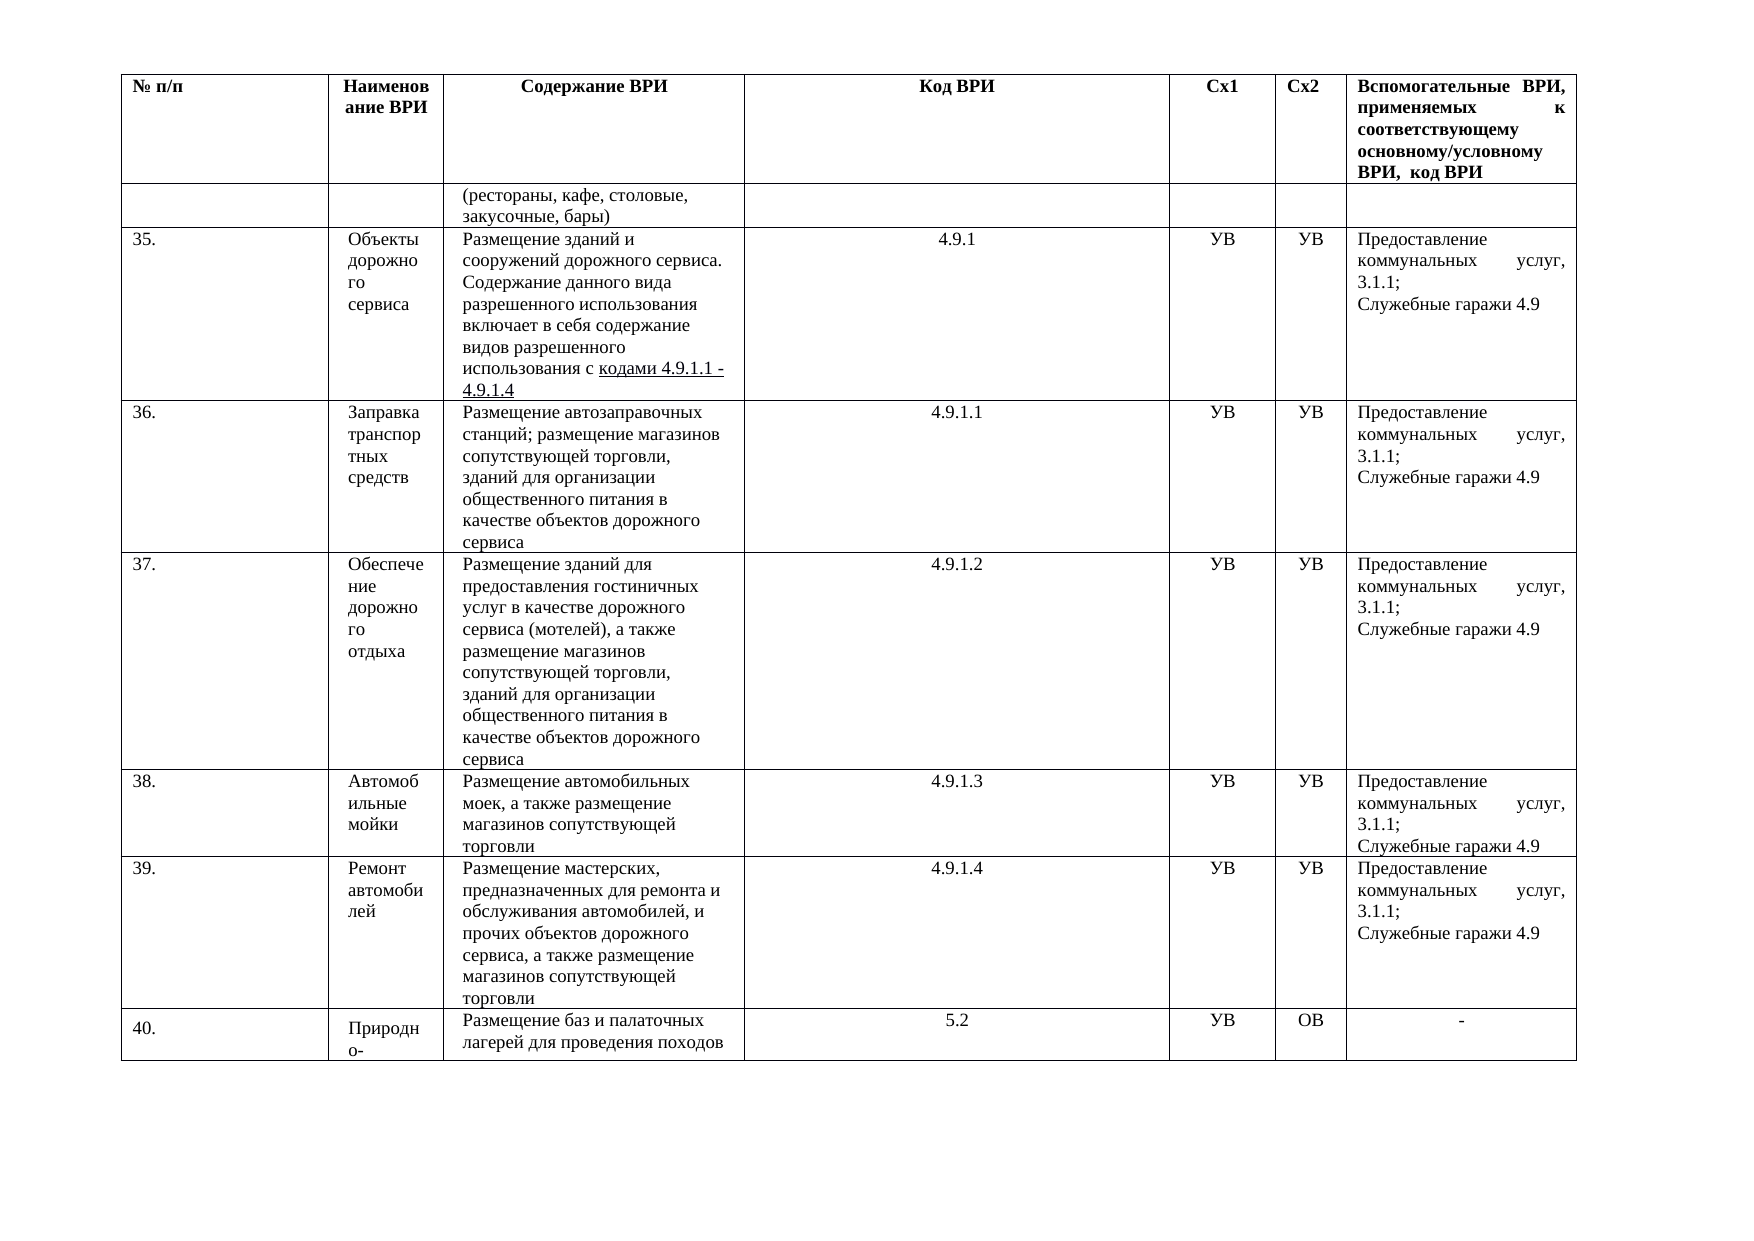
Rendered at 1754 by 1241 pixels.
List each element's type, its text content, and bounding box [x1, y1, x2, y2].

table_cell 4.9.1.4 [745, 857, 1169, 1008]
table_header Наименование ВРИ [329, 75, 443, 183]
table_cell ОВ [1276, 1009, 1346, 1060]
table_cell Обеспечение дорожного отдыха [329, 553, 443, 769]
table_cell Размещение автозаправочных станций; размещение магазинов сопутствующей торговли, зданий для организации общественного питания в качестве объектов дорожного сервиса [444, 401, 744, 552]
table_cell Предоставление коммунальных услуг, 3.1.1; Служебные гаражи 4.9 [1347, 401, 1576, 552]
table_cell УВ [1170, 857, 1275, 1008]
table_cell Предоставление коммунальных услуг, 3.1.1; Служебные гаражи 4.9 [1347, 857, 1576, 1008]
table_cell [745, 184, 1169, 227]
table_cell УВ [1276, 553, 1346, 769]
table_cell 4.9.1.1 [745, 401, 1169, 552]
table_cell [122, 770, 328, 856]
table_cell [1276, 184, 1346, 227]
table_cell Предоставление коммунальных услуг, 3.1.1; Служебные гаражи 4.9 [1347, 553, 1576, 769]
table_cell УВ [1170, 228, 1275, 400]
table_cell - [1347, 1009, 1576, 1060]
table_cell [1347, 184, 1576, 227]
table_cell 4.9.1.3 [745, 770, 1169, 856]
table_cell Объекты дорожного сервиса [329, 228, 443, 400]
table_header Сх1 [1170, 75, 1275, 183]
table_cell 4.9.1.2 [745, 553, 1169, 769]
table_cell Размещение автомобильных моек, а также размещение магазинов сопутствующей торговли [444, 770, 744, 856]
table_cell [329, 184, 443, 227]
table_cell Размещение зданий и сооружений дорожного сервиса. Содержание данного вида разрешенного использования включает в себя содержание видов разрешенного использования с кодами 4.9.1.1 - 4.9.1.4 [444, 228, 744, 400]
table_cell УВ [1170, 770, 1275, 856]
table_cell УВ [1276, 228, 1346, 400]
table_cell [122, 228, 328, 400]
table_header Содержание ВРИ [444, 75, 744, 183]
table_cell УВ [1276, 401, 1346, 552]
table_cell Размещение зданий для предоставления гостиничных услуг в качестве дорожного сервиса (мотелей), а также размещение магазинов сопутствующей торговли, зданий для организации общественного питания в качестве объектов дорожного сервиса [444, 553, 744, 769]
table_cell [122, 857, 328, 1008]
table_cell 5.2 [745, 1009, 1169, 1060]
table_cell УВ [1276, 857, 1346, 1008]
table_cell [122, 184, 328, 227]
table_cell [1170, 184, 1275, 227]
table_cell (рестораны, кафе, столовые, закусочные, бары) [444, 184, 744, 227]
table_cell Ремонт автомобилей [329, 857, 443, 1008]
table_cell [122, 1009, 328, 1060]
table_cell [122, 553, 328, 769]
table_cell [122, 401, 328, 552]
table_cell Заправка транспортных средств [329, 401, 443, 552]
table_cell Природно- [329, 1009, 443, 1060]
table_cell Размещение мастерских, предназначенных для ремонта и обслуживания автомобилей, и прочих объектов дорожного сервиса, а также размещение магазинов сопутствующей торговли [444, 857, 744, 1008]
table_cell УВ [1170, 1009, 1275, 1060]
table_cell Размещение баз и палаточных лагерей для проведения походов [444, 1009, 744, 1060]
table_header Вспомогательные ВРИ, применяемых к соответствующему основному/условному ВРИ, код ВРИ [1347, 75, 1576, 183]
table_cell Предоставление коммунальных услуг, 3.1.1; Служебные гаражи 4.9 [1347, 228, 1576, 400]
table_cell 4.9.1 [745, 228, 1169, 400]
table_header Сх2 [1276, 75, 1346, 183]
table_cell УВ [1170, 553, 1275, 769]
table_cell УВ [1170, 401, 1275, 552]
table_cell Автомобильные мойки [329, 770, 443, 856]
table_cell Предоставление коммунальных услуг, 3.1.1; Служебные гаражи 4.9 [1347, 770, 1576, 856]
table_cell УВ [1276, 770, 1346, 856]
table_header Код ВРИ [745, 75, 1169, 183]
table_header № п/п [122, 75, 328, 183]
